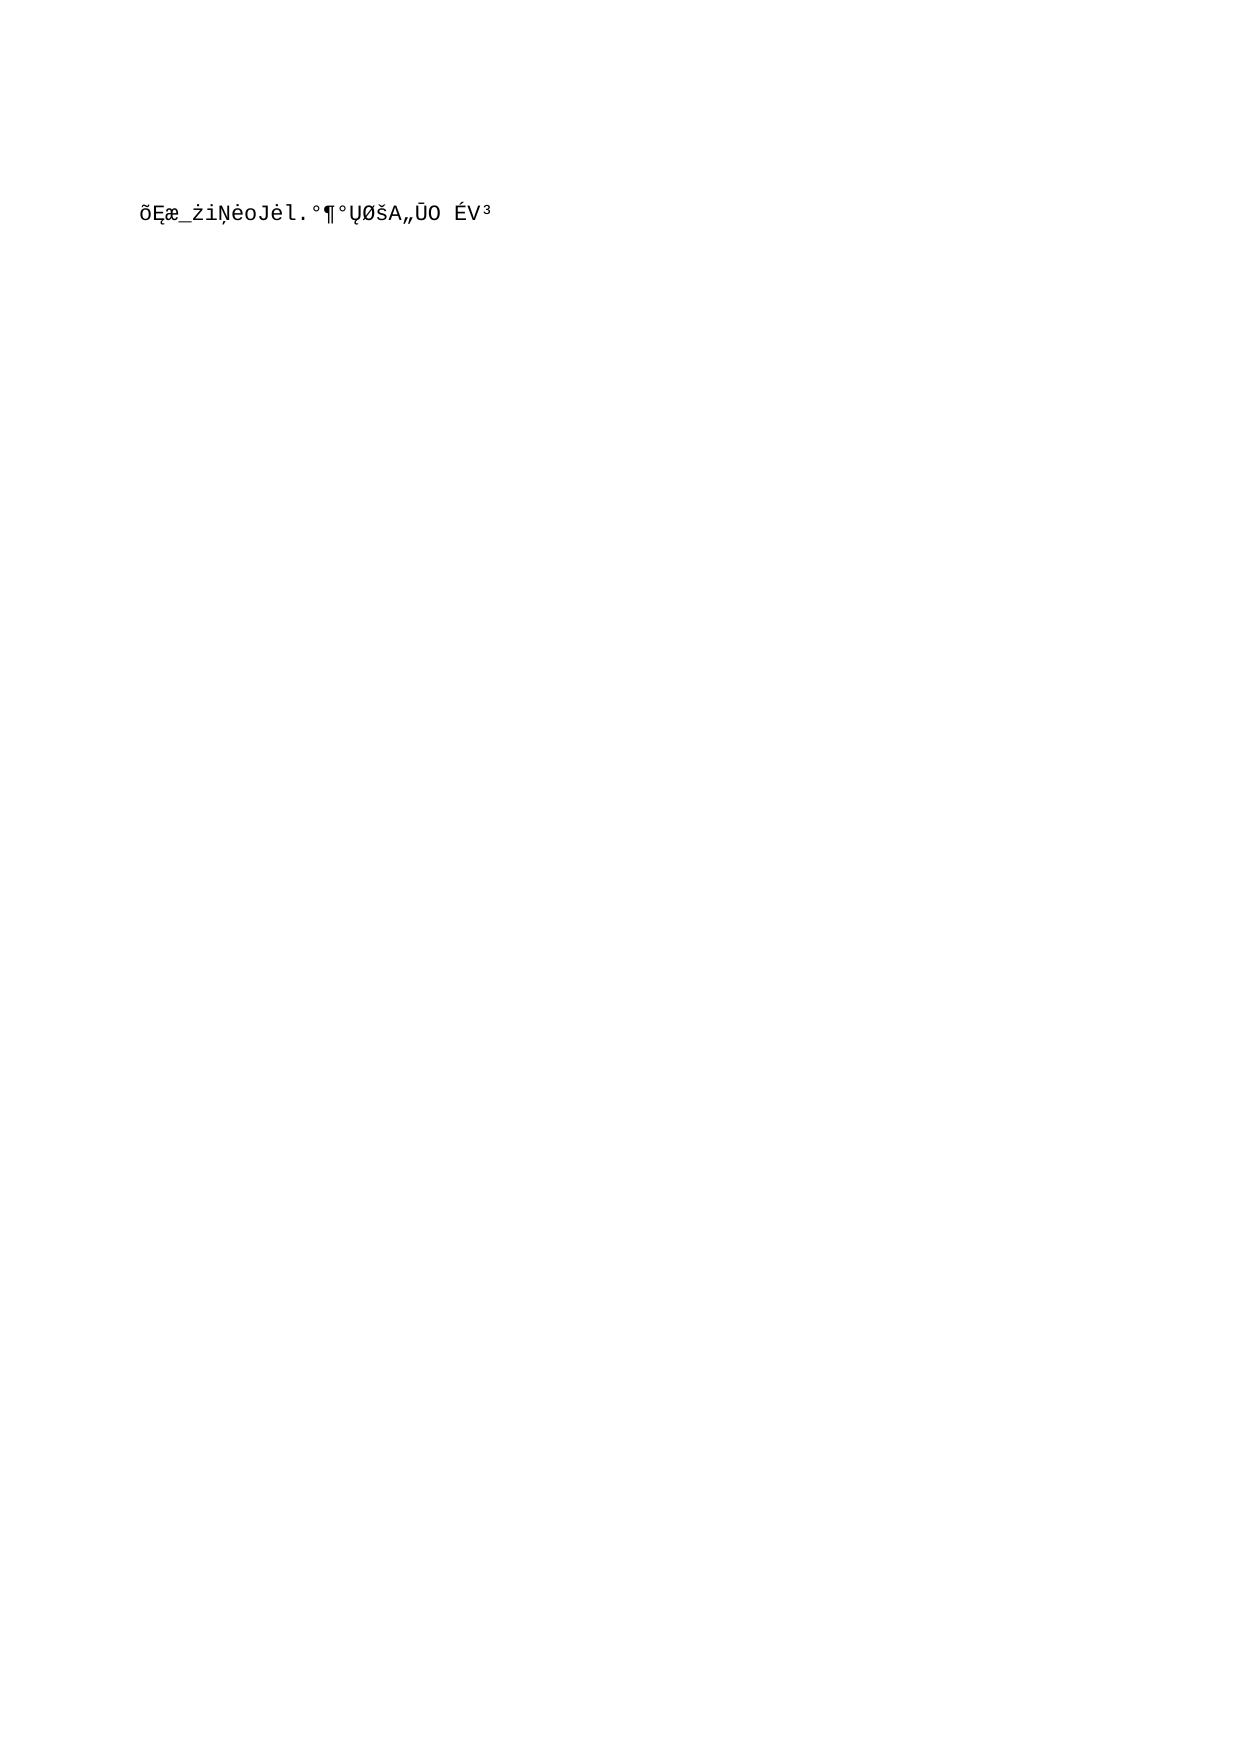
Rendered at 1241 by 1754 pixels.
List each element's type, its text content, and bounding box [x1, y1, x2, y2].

text õĘæ_żiŅėoJėl.°¶°ŲØšA„ŪO ÉV³ [139, 177, 1101, 227]
